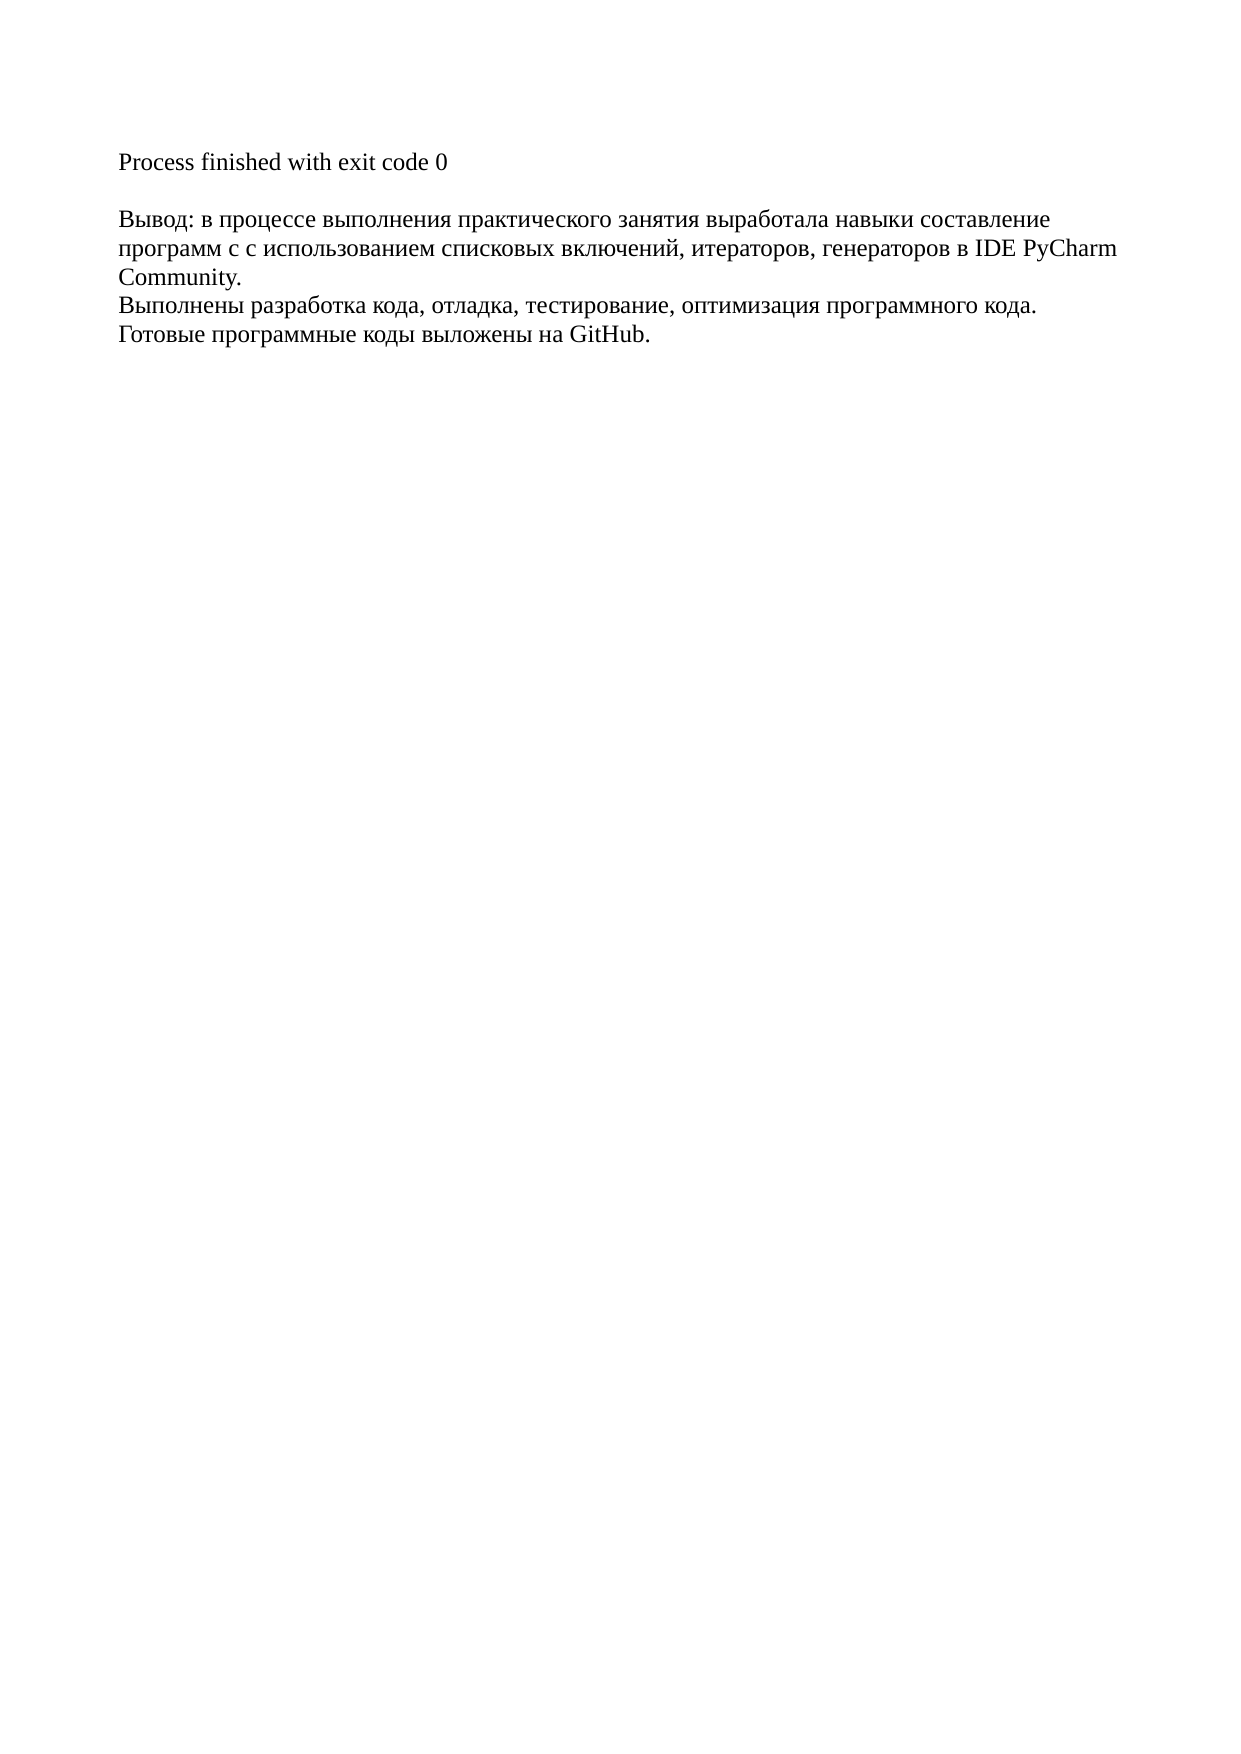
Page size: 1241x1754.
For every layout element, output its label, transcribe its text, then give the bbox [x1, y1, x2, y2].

text Вывод: в процессе выполнения практического занятия выработала навыки cоставление программ с с использованием списковых включений, итераторов, генераторов в IDE PyCharm Community. [118, 204, 1122, 291]
text Process finished with exit code 0 [118, 147, 1122, 176]
text Выполнены разработка кода, отладка, тестирование, оптимизация программного кода. Готовые программные коды выложены на GitHub. [118, 291, 1122, 348]
